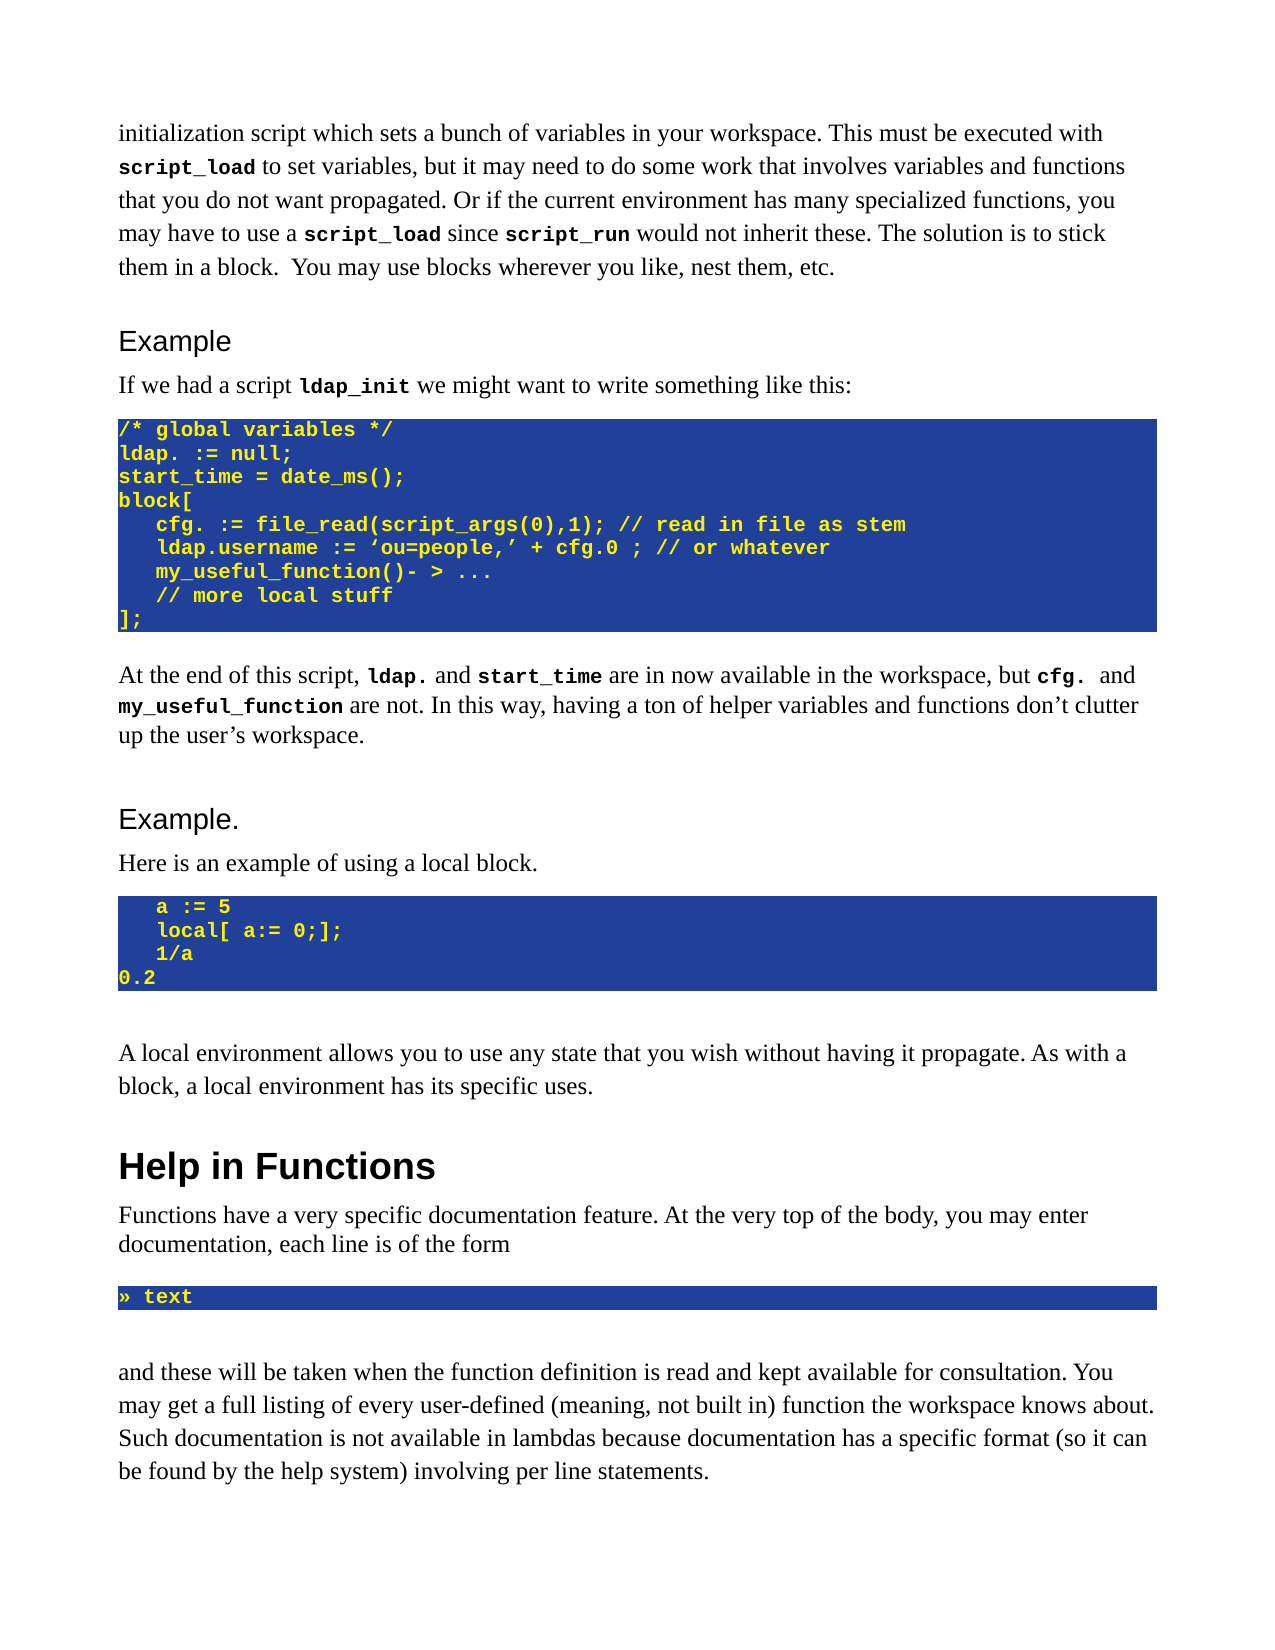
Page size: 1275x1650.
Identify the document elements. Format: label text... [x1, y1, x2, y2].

text initialization script which sets a bunch of variables in your workspace. This must be executed with script_load to set variables, but it may need to do some work that involves variables and functions that you do not want propagated. Or if the current environment has many specialized functions, you may have to use a script_load since script_run would not inherit these. The solution is to stick them in a block. You may use blocks wherever you like, nest them, etc. [118, 118, 1157, 281]
text cfg. := file_read(script_args(0),1); // read in file as stem [118, 514, 1157, 537]
text ldap. := null; [118, 443, 1157, 466]
text 1/a [118, 943, 1157, 967]
text At the end of this script, ldap. and start_time are in now available in the workspace, but cfg. and my_useful_function are not. In this way, having a ton of helper variables and functions don’t clutter up the user’s workspace. [118, 661, 1157, 748]
text /* global variables */ [118, 419, 1157, 443]
text » text [118, 1286, 1157, 1310]
text block[ [118, 490, 1157, 514]
text ]; [118, 608, 1157, 632]
text If we had a script ldap_init we might want to write something like this: [118, 371, 1157, 400]
text my_useful_function()- > ... [118, 561, 1157, 584]
text // more local stuff [118, 584, 1157, 608]
text and these will be taken when the function definition is read and kept available for consultation. You may get a full listing of every user-defined (meaning, not built in) function the workspace knows about. Such documentation is not available in lambdas because documentation has a specific format (so it can be found by the help system) involving per line statements. [118, 1357, 1157, 1485]
subtitle Example. [118, 802, 1157, 836]
text a := 5 [118, 896, 1157, 919]
text local[ a:= 0;]; [118, 919, 1157, 943]
subtitle Help in Functions [118, 1144, 1157, 1187]
text ldap.username := ‘ou=people,’ + cfg.0 ; // or whatever [118, 537, 1157, 561]
text A local environment allows you to use any state that you wish without having it propagate. As with a block, a local environment has its specific uses. [118, 1038, 1157, 1100]
text 0.2 [118, 967, 1157, 991]
text Here is an example of using a local block. [118, 848, 1157, 877]
text Functions have a very specific documentation feature. At the very top of the body, you may enter documentation, each line is of the form [118, 1200, 1157, 1257]
text start_time = date_ms(); [118, 466, 1157, 490]
subtitle Example [118, 324, 1157, 358]
